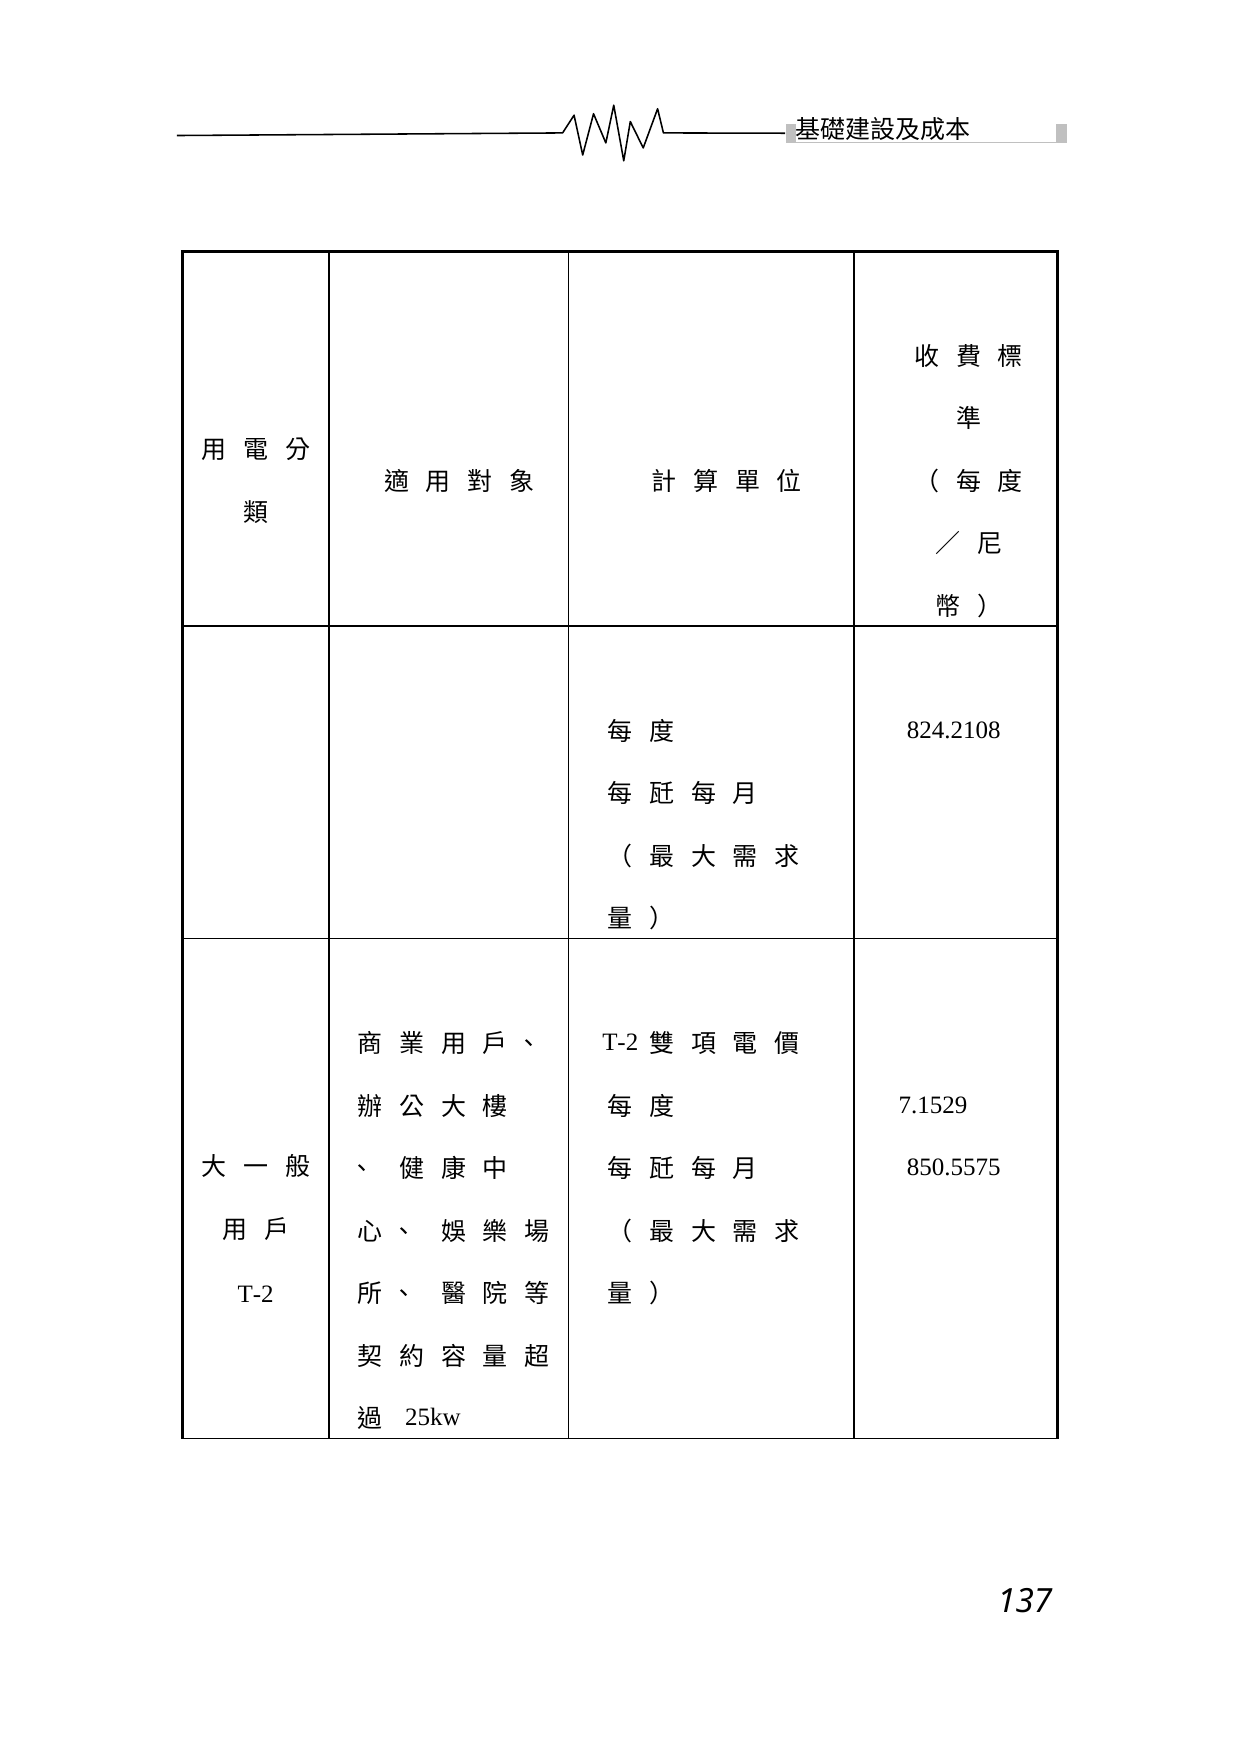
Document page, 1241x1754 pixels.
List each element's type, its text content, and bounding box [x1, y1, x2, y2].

table_cell 每度 每瓩每月（最大需求量） [569, 627, 853, 938]
table_cell 商業用戶、辦公大樓 、健康中心、娛樂場所、醫院等契約容量超過25kw [330, 939, 568, 1438]
table_cell 7.1529 850.5575 [855, 939, 1056, 1438]
table_cell [330, 627, 568, 938]
table_header 計算單位 [569, 253, 853, 625]
table_header 用電分類 [184, 253, 328, 625]
table_header 收費標準 （每度／尼幣） [855, 253, 1056, 625]
table_cell [184, 627, 328, 938]
table_header 適用對象 [330, 253, 568, 625]
table_cell T-2雙項電價 每度 每瓩每月（最大需求量） [569, 939, 853, 1438]
table_cell 大一般用戶 T-2 [184, 939, 328, 1438]
table_cell 824.2108 [855, 627, 1056, 938]
